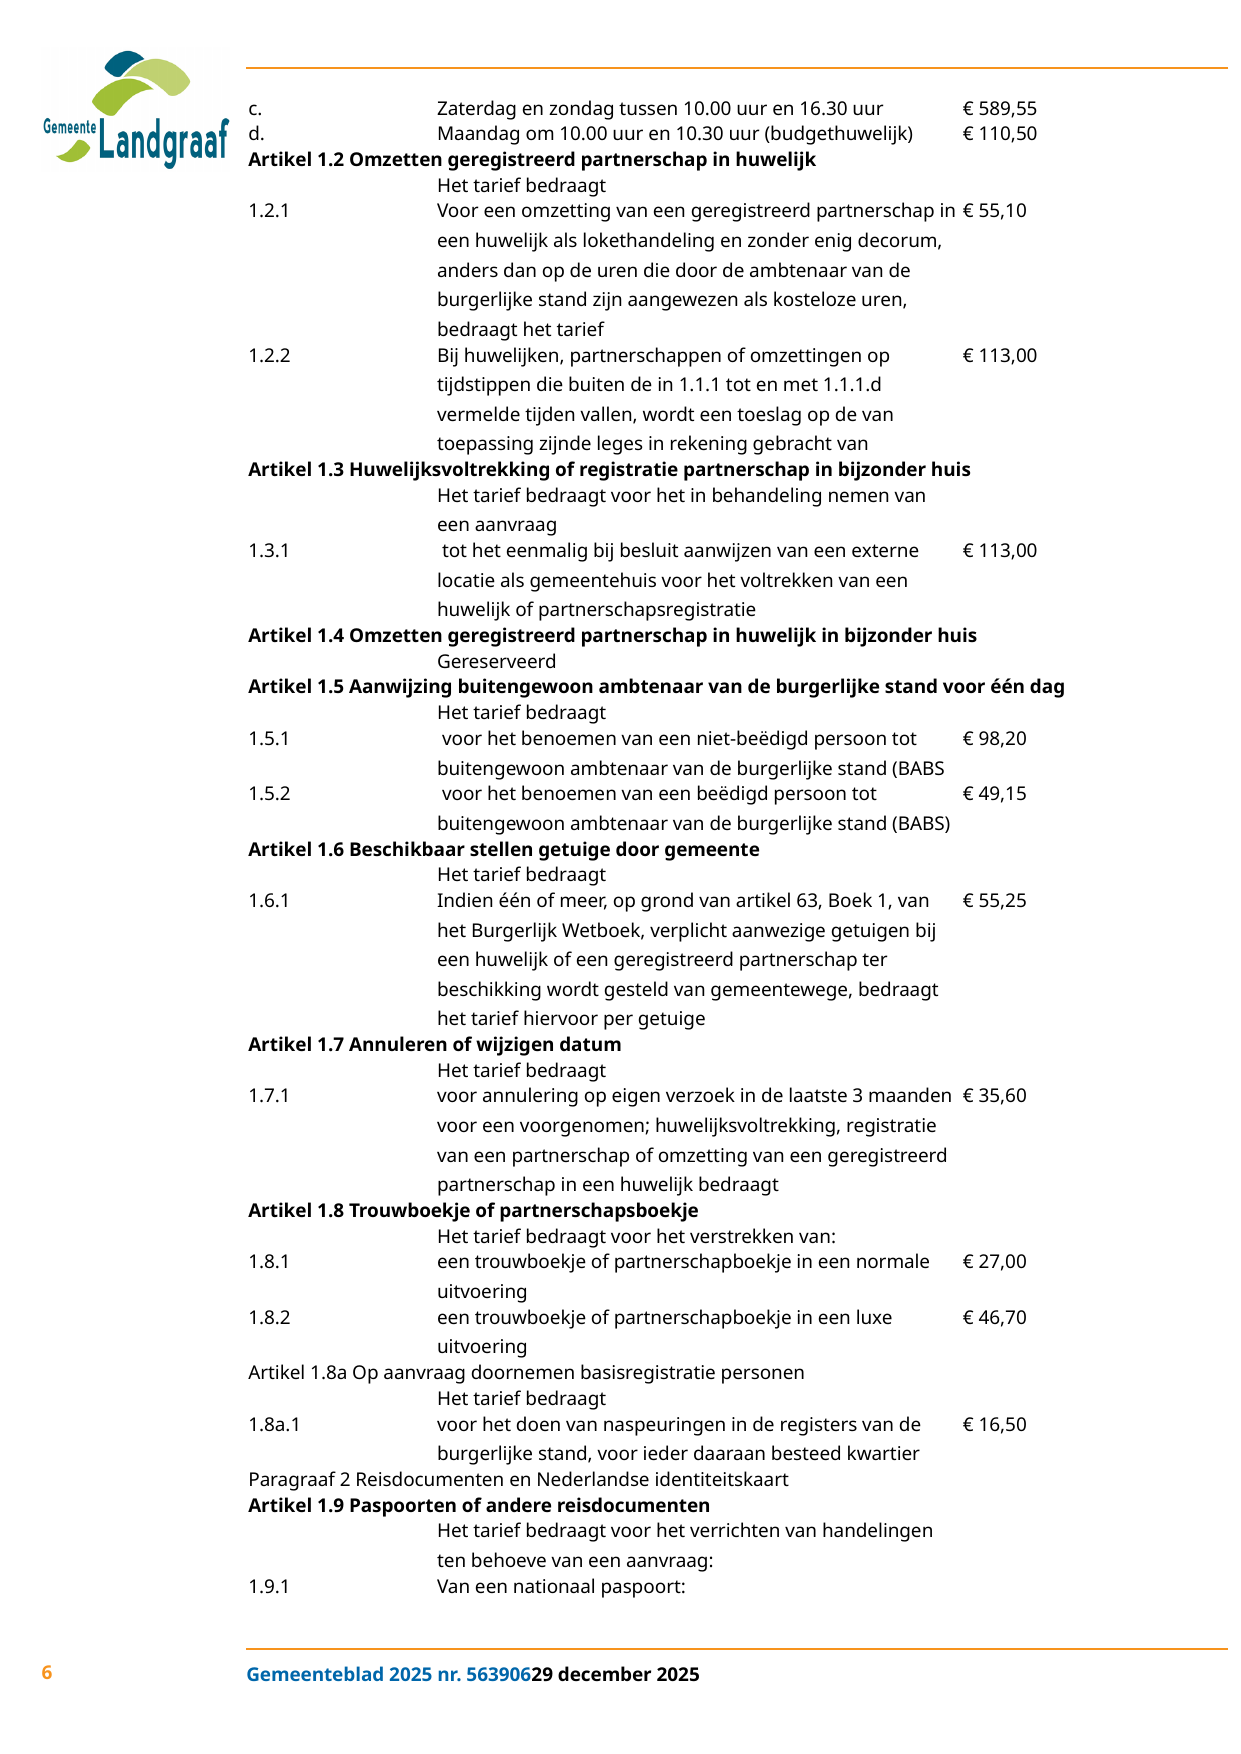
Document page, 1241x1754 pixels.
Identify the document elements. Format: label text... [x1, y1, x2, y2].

table_cell een trouwboekje of partnerschapboekje in een luxe uitvoering [437, 1304, 963, 1359]
table_cell € 27,00 [963, 1249, 1152, 1304]
table_cell Het tarief bedraagt voor het verstrekken van: [437, 1223, 963, 1249]
table_cell [248, 172, 437, 198]
table_cell Artikel 1.5 Aanwijzing buitengewoon ambtenaar van de burgerlijke stand voor één dag [248, 674, 1152, 699]
table_cell Artikel 1.3 Huwelijksvoltrekking of registratie partnerschap in bijzonder huis [248, 456, 1152, 482]
table_cell [248, 1057, 437, 1083]
table_cell 1.5.1 [248, 725, 437, 780]
table_cell [963, 1385, 1152, 1411]
table_cell [963, 1223, 1152, 1249]
table_cell Gereserveerd [437, 648, 963, 674]
table_cell voor het benoemen van een niet-beëdigd persoon tot buitengewoon ambtenaar van de burgerlijke stand (BABS [437, 725, 963, 780]
picture [41, 47, 231, 172]
table_cell [963, 1057, 1152, 1083]
table_cell [248, 1385, 437, 1411]
table_cell 1.2.2 [248, 342, 437, 456]
table_cell [963, 172, 1152, 198]
table_cell € 55,25 [963, 887, 1152, 1031]
table_cell [963, 648, 1152, 674]
table_cell Zaterdag en zondag tussen 10.00 uur en 16.30 uur [437, 95, 963, 121]
table_cell € 110,50 [963, 121, 1152, 146]
table_cell Artikel 1.2 Omzetten geregistreerd partnerschap in huwelijk [248, 146, 1152, 172]
table_cell een trouwboekje of partnerschapboekje in een normale uitvoering [437, 1249, 963, 1304]
table_cell Indien één of meer, op grond van artikel 63, Boek 1, van het Burgerlijk Wetboek, verplicht aanwezige getuigen bij een huwelijk of een geregistreerd partnerschap ter beschikking wordt gesteld van gemeentewege, bedraagt het tarief hiervoor per getuige [437, 887, 963, 1031]
table_cell € 589,55 [963, 95, 1152, 121]
table_cell [248, 1518, 437, 1573]
table_cell [963, 699, 1152, 725]
table_cell [248, 482, 437, 537]
table_cell Het tarief bedraagt [437, 172, 963, 198]
table_cell tot het eenmalig bij besluit aanwijzen van een externe locatie als gemeentehuis voor het voltrekken van een huwelijk of partnerschapsregistratie [437, 537, 963, 622]
table_cell [248, 699, 437, 725]
table_cell Paragraaf 2 Reisdocumenten en Nederlandse identiteitskaart [248, 1466, 1152, 1492]
table_cell voor het doen van naspeuringen in de registers van de burgerlijke stand, voor ieder daaraan besteed kwartier [437, 1411, 963, 1466]
table_cell Het tarief bedraagt [437, 1385, 963, 1411]
table_cell Het tarief bedraagt [437, 861, 963, 887]
table_cell Artikel 1.6 Beschikbaar stellen getuige door gemeente [248, 836, 1152, 861]
table_cell 1.2.1 [248, 198, 437, 342]
table_cell € 46,70 [963, 1304, 1152, 1359]
table_cell d. [248, 121, 437, 146]
table_cell Artikel 1.9 Paspoorten of andere reisdocumenten [248, 1492, 1152, 1517]
table_cell Artikel 1.8 Trouwboekje of partnerschapsboekje [248, 1197, 1152, 1223]
table_cell Maandag om 10.00 uur en 10.30 uur (budgethuwelijk) [437, 121, 963, 146]
table_cell Het tarief bedraagt voor het in behandeling nemen van een aanvraag [437, 482, 963, 537]
table_cell [963, 1518, 1152, 1573]
table_cell 1.8.2 [248, 1304, 437, 1359]
table_cell 1.9.1 [248, 1573, 437, 1598]
table_cell [963, 482, 1152, 537]
table_cell Het tarief bedraagt voor het verrichten van handelingen ten behoeve van een aanvraag: [437, 1518, 963, 1573]
table_cell Het tarief bedraagt [437, 1057, 963, 1083]
table_cell voor het benoemen van een beëdigd persoon tot buitengewoon ambtenaar van de burgerlijke stand (BABS) [437, 780, 963, 836]
table_cell 1.6.1 [248, 887, 437, 1031]
table_cell Voor een omzetting van een geregistreerd partnerschap in een huwelijk als lokethandeling en zonder enig decorum, anders dan op de uren die door de ambtenaar van de burgerlijke stand zijn aangewezen als kosteloze uren, bedraagt het tarief [437, 198, 963, 342]
table_cell [248, 648, 437, 674]
table_cell 1.3.1 [248, 537, 437, 622]
table_cell 1.7.1 [248, 1083, 437, 1197]
table_cell € 16,50 [963, 1411, 1152, 1466]
table_cell [963, 1573, 1152, 1598]
table_cell Bij huwelijken, partnerschappen of omzettingen op tijdstippen die buiten de in 1.1.1 tot en met 1.1.1.d vermelde tijden vallen, wordt een toeslag op de van toepassing zijnde leges in rekening gebracht van [437, 342, 963, 456]
table_cell voor annulering op eigen verzoek in de laatste 3 maanden voor een voorgenomen; huwelijksvoltrekking, registratie van een partnerschap of omzetting van een geregistreerd partnerschap in een huwelijk bedraagt [437, 1083, 963, 1197]
table_cell € 113,00 [963, 342, 1152, 456]
table_cell Artikel 1.7 Annuleren of wijzigen datum [248, 1031, 1152, 1057]
table_cell c. [248, 95, 437, 121]
table_cell Artikel 1.4 Omzetten geregistreerd partnerschap in huwelijk in bijzonder huis [248, 622, 1152, 648]
table_cell € 49,15 [963, 780, 1152, 836]
table_cell 1.8.1 [248, 1249, 437, 1304]
table_cell € 98,20 [963, 725, 1152, 780]
table_cell 1.8a.1 [248, 1411, 437, 1466]
table_cell [248, 861, 437, 887]
table_cell € 35,60 [963, 1083, 1152, 1197]
table_cell Artikel 1.8a Op aanvraag doornemen basisregistratie personen [248, 1359, 1152, 1385]
table_cell [963, 861, 1152, 887]
table_cell € 113,00 [963, 537, 1152, 622]
table_cell Van een nationaal paspoort: [437, 1573, 963, 1598]
table_cell € 55,10 [963, 198, 1152, 342]
table_cell [248, 1223, 437, 1249]
table_cell 1.5.2 [248, 780, 437, 836]
table_cell Het tarief bedraagt [437, 699, 963, 725]
